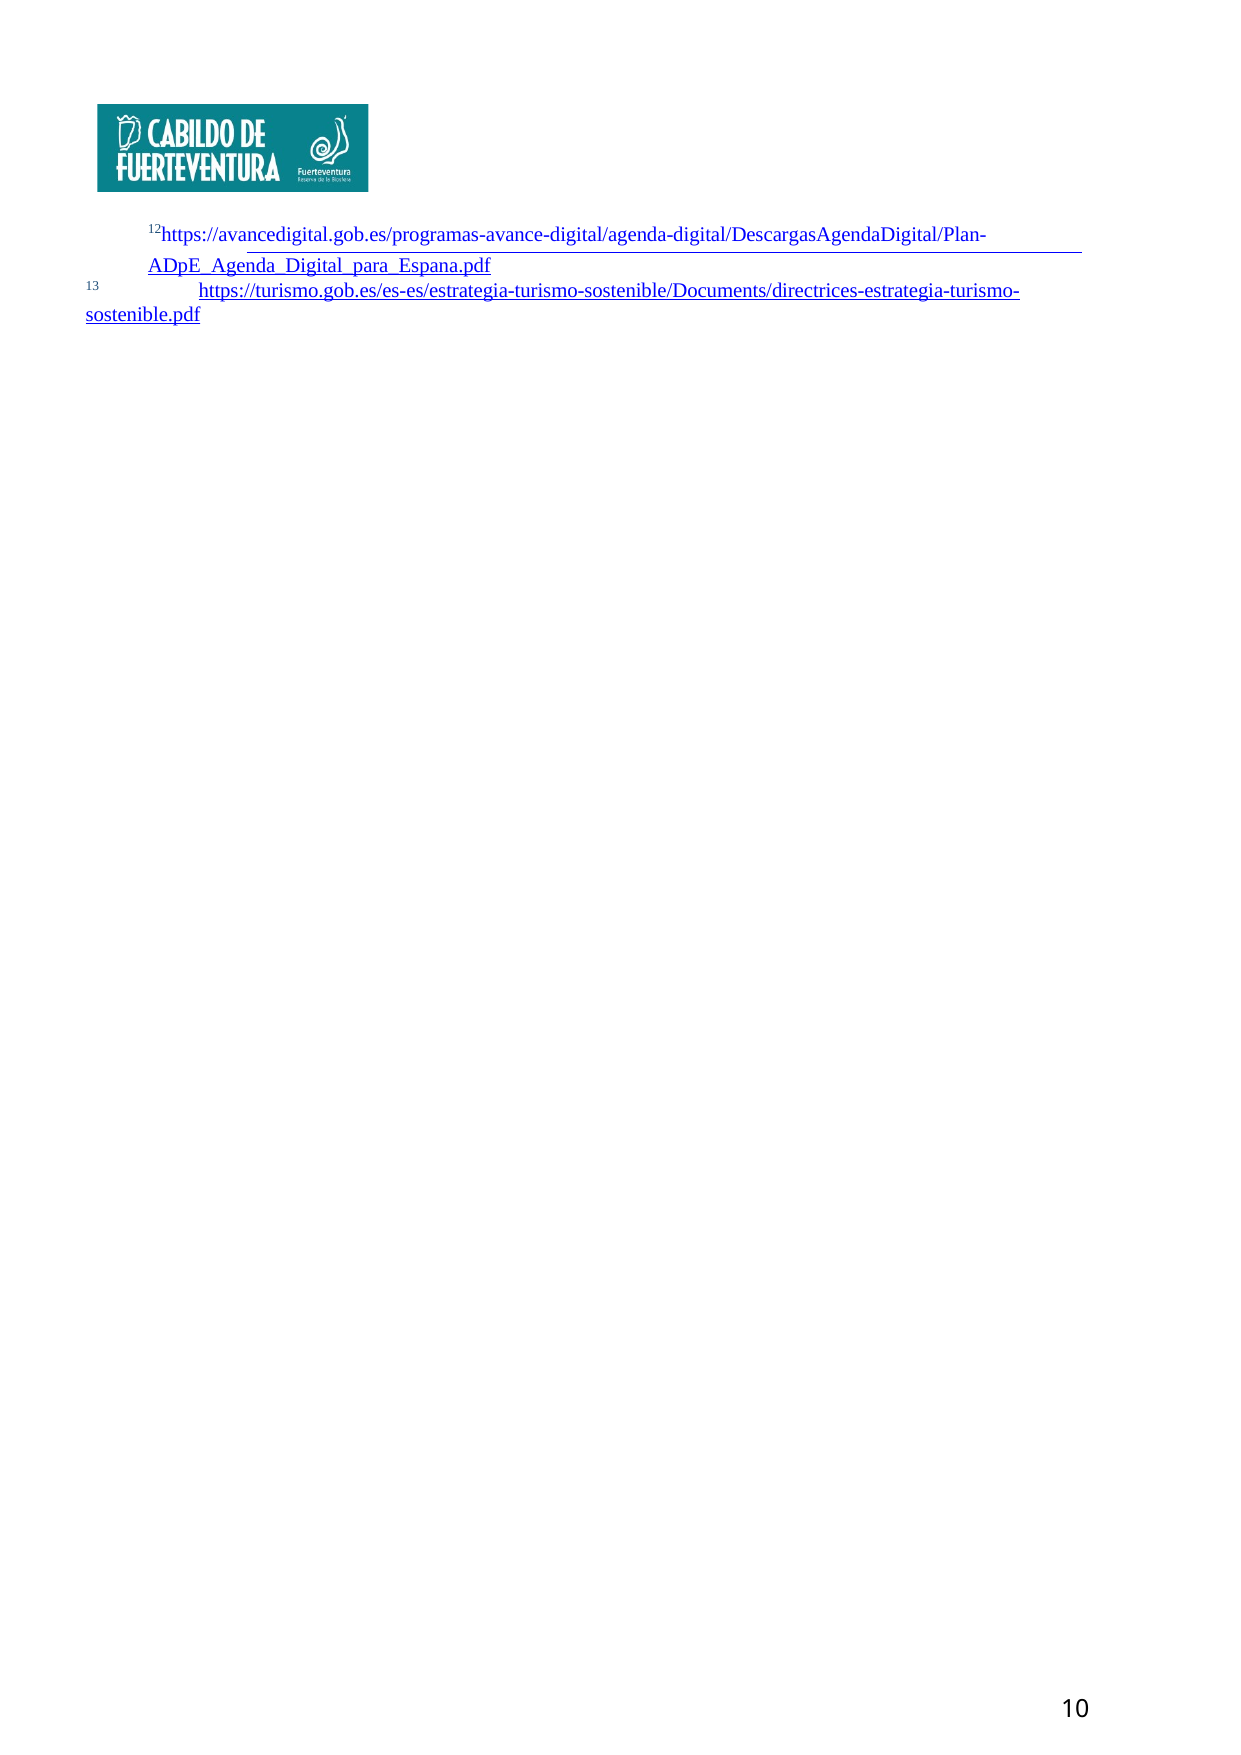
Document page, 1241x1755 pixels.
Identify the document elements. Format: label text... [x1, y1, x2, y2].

text ADpE_Agenda_Digital_para_Espana.pdf [148, 246, 1105, 277]
text 12https://avancedigital.gob.es/programas-avance-digital/agenda-digital/DescargasAgendaDigital/Plan- [148, 221, 1105, 246]
text 13 https://turismo.gob.es/es-es/estrategia-turismo-sostenible/Documents/directrices-estrategia-turismo- sostenible.pdf [85, 277, 1093, 326]
